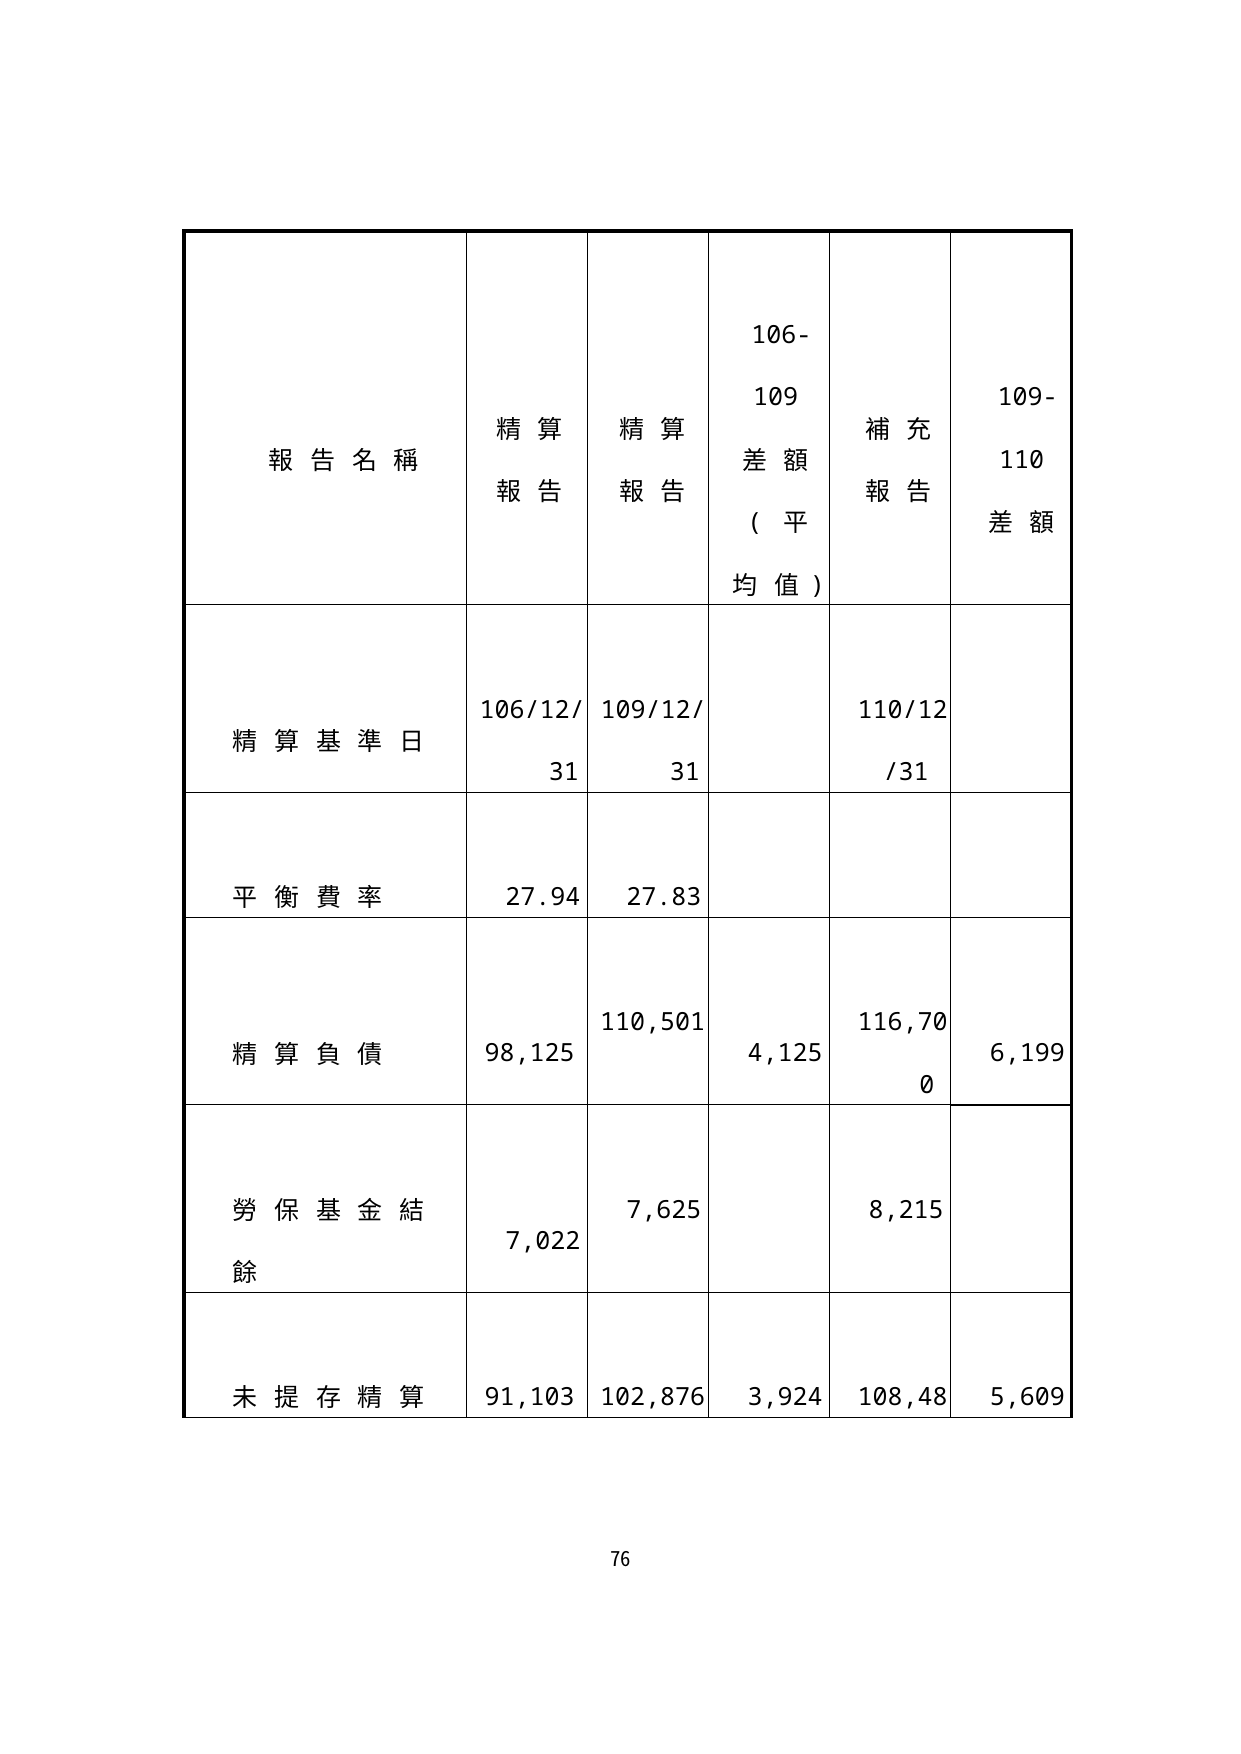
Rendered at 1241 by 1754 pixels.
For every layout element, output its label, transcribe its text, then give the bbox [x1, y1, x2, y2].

table_cell 27.83 [588, 793, 708, 917]
table_cell [709, 1105, 829, 1292]
table_cell 27.94 [467, 793, 587, 917]
table_cell 8,215 [830, 1105, 950, 1292]
table_cell 6,199 [951, 918, 1070, 1104]
table_cell 精算基準日 [186, 605, 466, 792]
table_header 補充報告 [830, 233, 950, 604]
table_cell [709, 605, 829, 792]
table_cell 未提存精算 [186, 1293, 466, 1417]
table_cell 108,48 [830, 1293, 950, 1417]
table_header 精算報告 [467, 233, 587, 604]
table_cell 110/12/31 [830, 605, 950, 792]
table_cell 98,125 [467, 918, 587, 1104]
table_cell [951, 1106, 1070, 1292]
table_header 報告名稱 [186, 233, 466, 604]
table_cell 106/12/31 [467, 605, 587, 792]
table_cell 平衡費率 [186, 793, 466, 917]
table_cell 7,022 [467, 1105, 587, 1292]
table_cell 110,501 [588, 918, 708, 1104]
table_cell 4,125 [709, 918, 829, 1104]
table_cell 5,609 [951, 1293, 1070, 1417]
table_cell [951, 793, 1070, 917]
table_cell 102,876 [588, 1293, 708, 1417]
table_cell 91,103 [467, 1293, 587, 1417]
table_header 精算報告 [588, 233, 708, 604]
table_cell 7,625 [588, 1105, 708, 1292]
table_cell 109/12/31 [588, 605, 708, 792]
table_header 109-110差額 [951, 233, 1070, 604]
table_cell 精算負債 [186, 918, 466, 1104]
table_cell [709, 793, 829, 917]
table_cell 116,700 [830, 918, 950, 1104]
table_header 106-109差額 (平均值) [709, 233, 829, 604]
table_cell 3,924 [709, 1293, 829, 1417]
table_cell [830, 793, 950, 917]
table_cell 勞保基金結餘 [186, 1105, 466, 1292]
table_cell [951, 605, 1070, 792]
